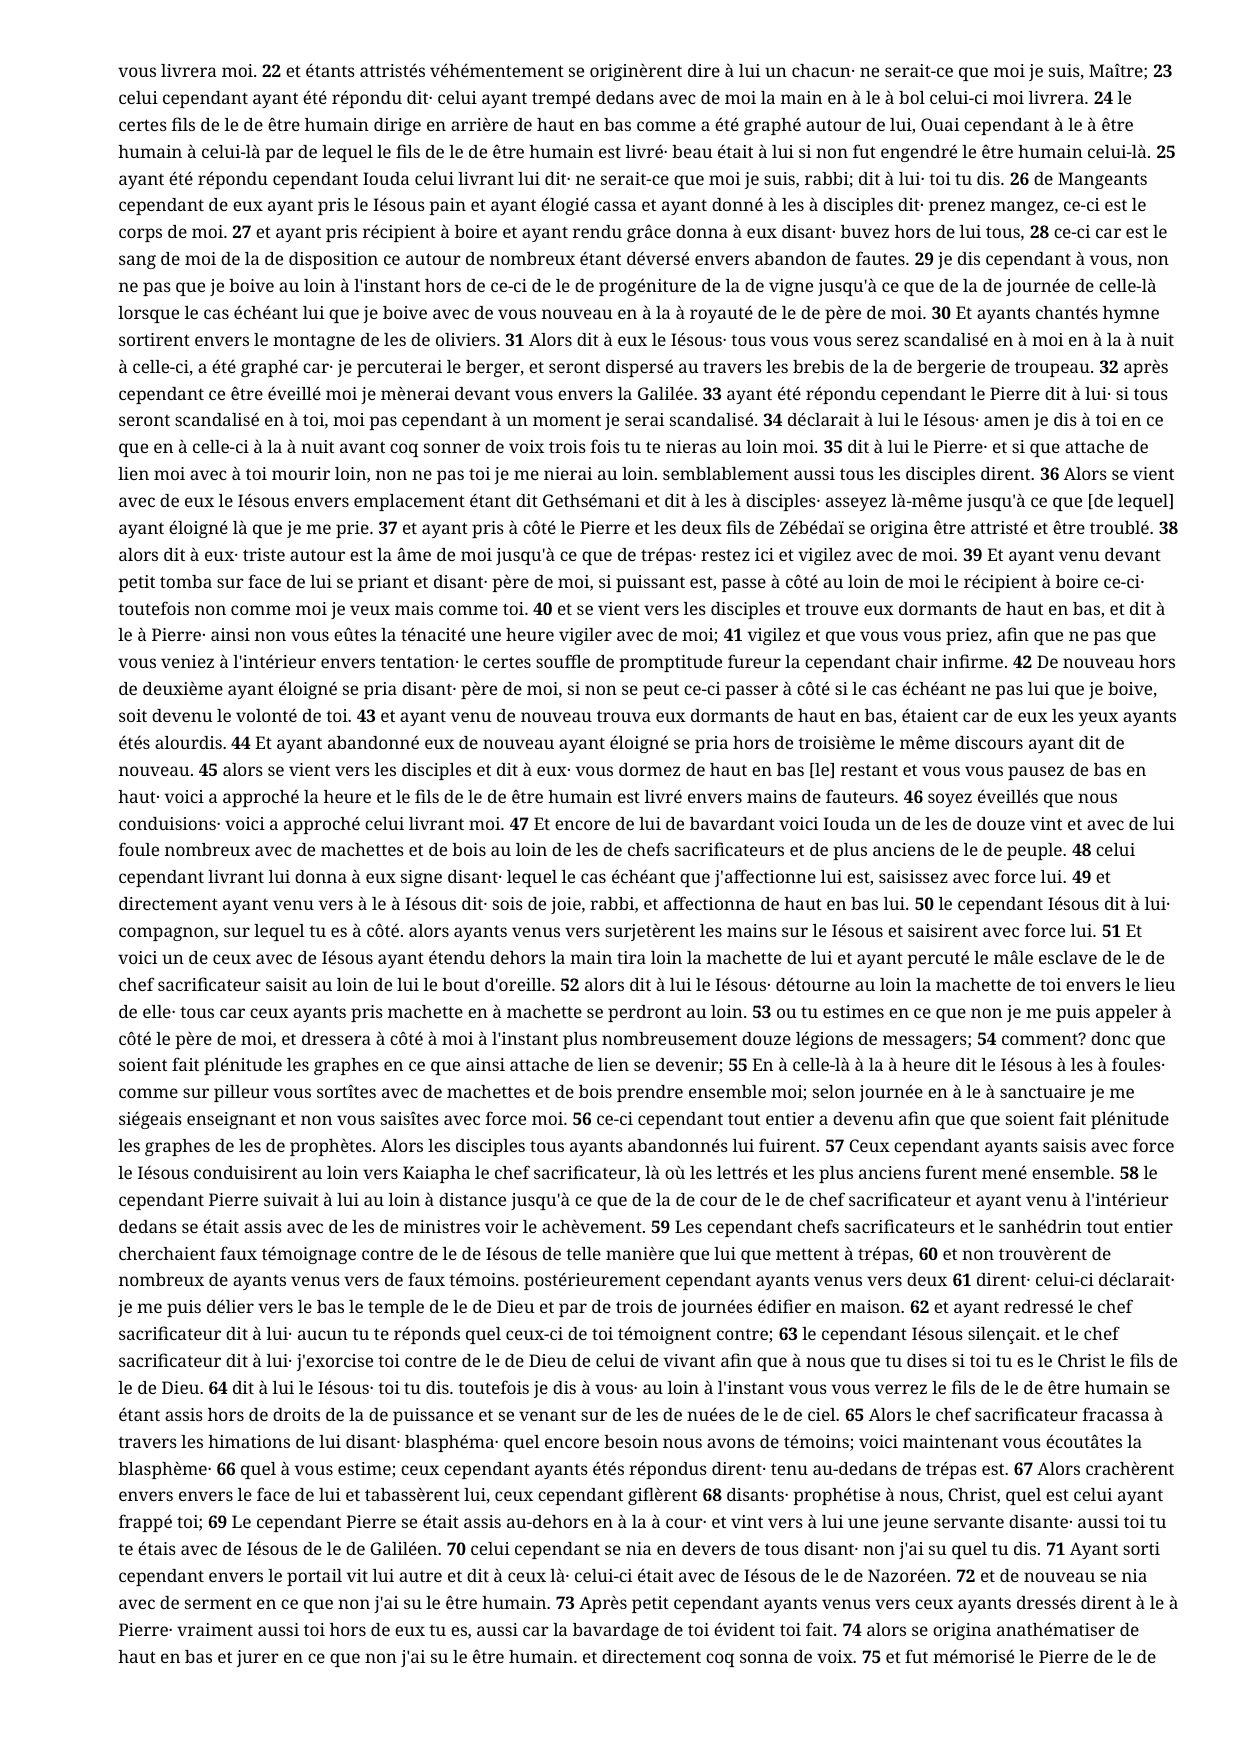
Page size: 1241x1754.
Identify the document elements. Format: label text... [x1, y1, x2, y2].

text vous livrera moi. 22 et étants attristés véhémentement se originèrent dire à lui un chacun· ne serait-ce que moi je suis, Maître; 23 celui cependant ayant été répondu dit· celui ayant trempé dedans avec de moi la main en à le à bol celui-ci moi livrera. 24 le certes fils de le de être humain dirige en arrière de haut en bas comme a été graphé autour de lui, Ouai cependant à le à être humain à celui-là par de lequel le fils de le de être humain est livré· beau était à lui si non fut engendré le être humain celui-là. 25 ayant été répondu cependant Iouda celui livrant lui dit· ne serait-ce que moi je suis, rabbi; dit à lui· toi tu dis. 26 de Mangeants cependant de eux ayant pris le Iésous pain et ayant élogié cassa et ayant donné à les à disciples dit· prenez mangez, ce-ci est le corps de moi. 27 et ayant pris récipient à boire et ayant rendu grâce donna à eux disant· buvez hors de lui tous, 28 ce-ci car est le sang de moi de la de disposition ce autour de nombreux étant déversé envers abandon de fautes. 29 je dis cependant à vous, non ne pas que je boive au loin à l'instant hors de ce-ci de le de progéniture de la de vigne jusqu'à ce que de la de journée de celle-là lorsque le cas échéant lui que je boive avec de vous nouveau en à la à royauté de le de père de moi. 30 Et ayants chantés hymne sortirent envers le montagne de les de oliviers. 31 Alors dit à eux le Iésous· tous vous vous serez scandalisé en à moi en à la à nuit à celle-ci, a été graphé car· je percuterai le berger, et seront dispersé au travers les brebis de la de bergerie de troupeau. 32 après cependant ce être éveillé moi je mènerai devant vous envers la Galilée. 33 ayant été répondu cependant le Pierre dit à lui· si tous seront scandalisé en à toi, moi pas cependant à un moment je serai scandalisé. 34 déclarait à lui le Iésous· amen je dis à toi en ce que en à celle-ci à la à nuit avant coq sonner de voix trois fois tu te nieras au loin moi. 35 dit à lui le Pierre· et si que attache de lien moi avec à toi mourir loin, non ne pas toi je me nierai au loin. semblablement aussi tous les disciples dirent. 36 Alors se vient avec de eux le Iésous envers emplacement étant dit Gethsémani et dit à les à disciples· asseyez là-même jusqu'à ce que [de lequel] ayant éloigné là que je me prie. 37 et ayant pris à côté le Pierre et les deux fils de Zébédaï se origina être attristé et être troublé. 38 alors dit à eux· triste autour est la âme de moi jusqu'à ce que de trépas· restez ici et vigilez avec de moi. 39 Et ayant venu devant petit tomba sur face de lui se priant et disant· père de moi, si puissant est, passe à côté au loin de moi le récipient à boire ce-ci· toutefois non comme moi je veux mais comme toi. 40 et se vient vers les disciples et trouve eux dormants de haut en bas, et dit à le à Pierre· ainsi non vous eûtes la ténacité une heure vigiler avec de moi; 41 vigilez et que vous vous priez, afin que ne pas que vous veniez à l'intérieur envers tentation· le certes souffle de promptitude fureur la cependant chair infirme. 42 De nouveau hors de deuxième ayant éloigné se pria disant· père de moi, si non se peut ce-ci passer à côté si le cas échéant ne pas lui que je boive, soit devenu le volonté de toi. 43 et ayant venu de nouveau trouva eux dormants de haut en bas, étaient car de eux les yeux ayants étés alourdis. 44 Et ayant abandonné eux de nouveau ayant éloigné se pria hors de troisième le même discours ayant dit de nouveau. 45 alors se vient vers les disciples et dit à eux· vous dormez de haut en bas [le] restant et vous vous pausez de bas en haut· voici a approché la heure et le fils de le de être humain est livré envers mains de fauteurs. 46 soyez éveillés que nous conduisions· voici a approché celui livrant moi. 47 Et encore de lui de bavardant voici Iouda un de les de douze vint et avec de lui foule nombreux avec de machettes et de bois au loin de les de chefs sacrificateurs et de plus anciens de le de peuple. 48 celui cependant livrant lui donna à eux signe disant· lequel le cas échéant que j'affectionne lui est, saisissez avec force lui. 49 et directement ayant venu vers à le à Iésous dit· sois de joie, rabbi, et affectionna de haut en bas lui. 50 le cependant Iésous dit à lui· compagnon, sur lequel tu es à côté. alors ayants venus vers surjetèrent les mains sur le Iésous et saisirent avec force lui. 51 Et voici un de ceux avec de Iésous ayant étendu dehors la main tira loin la machette de lui et ayant percuté le mâle esclave de le de chef sacrificateur saisit au loin de lui le bout d'oreille. 52 alors dit à lui le Iésous· détourne au loin la machette de toi envers le lieu de elle· tous car ceux ayants pris machette en à machette se perdront au loin. 53 ou tu estimes en ce que non je me puis appeler à côté le père de moi, et dressera à côté à moi à l'instant plus nombreusement douze légions de messagers; 54 comment? donc que soient fait plénitude les graphes en ce que ainsi attache de lien se devenir; 55 En à celle-là à la à heure dit le Iésous à les à foules· comme sur pilleur vous sortîtes avec de machettes et de bois prendre ensemble moi; selon journée en à le à sanctuaire je me siégeais enseignant et non vous saisîtes avec force moi. 56 ce-ci cependant tout entier a devenu afin que que soient fait plénitude les graphes de les de prophètes. Alors les disciples tous ayants abandonnés lui fuirent. 57 Ceux cependant ayants saisis avec force le Iésous conduisirent au loin vers Kaiapha le chef sacrificateur, là où les lettrés et les plus anciens furent mené ensemble. 58 le cependant Pierre suivait à lui au loin à distance jusqu'à ce que de la de cour de le de chef sacrificateur et ayant venu à l'intérieur dedans se était assis avec de les de ministres voir le achèvement. 59 Les cependant chefs sacrificateurs et le sanhédrin tout entier cherchaient faux témoignage contre de le de Iésous de telle manière que lui que mettent à trépas, 60 et non trouvèrent de nombreux de ayants venus vers de faux témoins. postérieurement cependant ayants venus vers deux 61 dirent· celui-ci déclarait· je me puis délier vers le bas le temple de le de Dieu et par de trois de journées édifier en maison. 62 et ayant redressé le chef sacrificateur dit à lui· aucun tu te réponds quel ceux-ci de toi témoignent contre; 63 le cependant Iésous silençait. et le chef sacrificateur dit à lui· j'exorcise toi contre de le de Dieu de celui de vivant afin que à nous que tu dises si toi tu es le Christ le fils de le de Dieu. 64 dit à lui le Iésous· toi tu dis. toutefois je dis à vous· au loin à l'instant vous vous verrez le fils de le de être humain se étant assis hors de droits de la de puissance et se venant sur de les de nuées de le de ciel. 65 Alors le chef sacrificateur fracassa à travers les himations de lui disant· blasphéma· quel encore besoin nous avons de témoins; voici maintenant vous écoutâtes la blasphème· 66 quel à vous estime; ceux cependant ayants étés répondus dirent· tenu au-dedans de trépas est. 67 Alors crachèrent envers envers le face de lui et tabassèrent lui, ceux cependant giflèrent 68 disants· prophétise à nous, Christ, quel est celui ayant frappé toi; 69 Le cependant Pierre se était assis au-dehors en à la à cour· et vint vers à lui une jeune servante disante· aussi toi tu te étais avec de Iésous de le de Galiléen. 70 celui cependant se nia en devers de tous disant· non j'ai su quel tu dis. 71 Ayant sorti cependant envers le portail vit lui autre et dit à ceux là· celui-ci était avec de Iésous de le de Nazoréen. 72 et de nouveau se nia avec de serment en ce que non j'ai su le être humain. 73 Après petit cependant ayants venus vers ceux ayants dressés dirent à le à Pierre· vraiment aussi toi hors de eux tu es, aussi car la bavardage de toi évident toi fait. 74 alors se origina anathématiser de haut en bas et jurer en ce que non j'ai su le être humain. et directement coq sonna de voix. 75 et fut mémorisé le Pierre de le de [118, 59, 1181, 1668]
